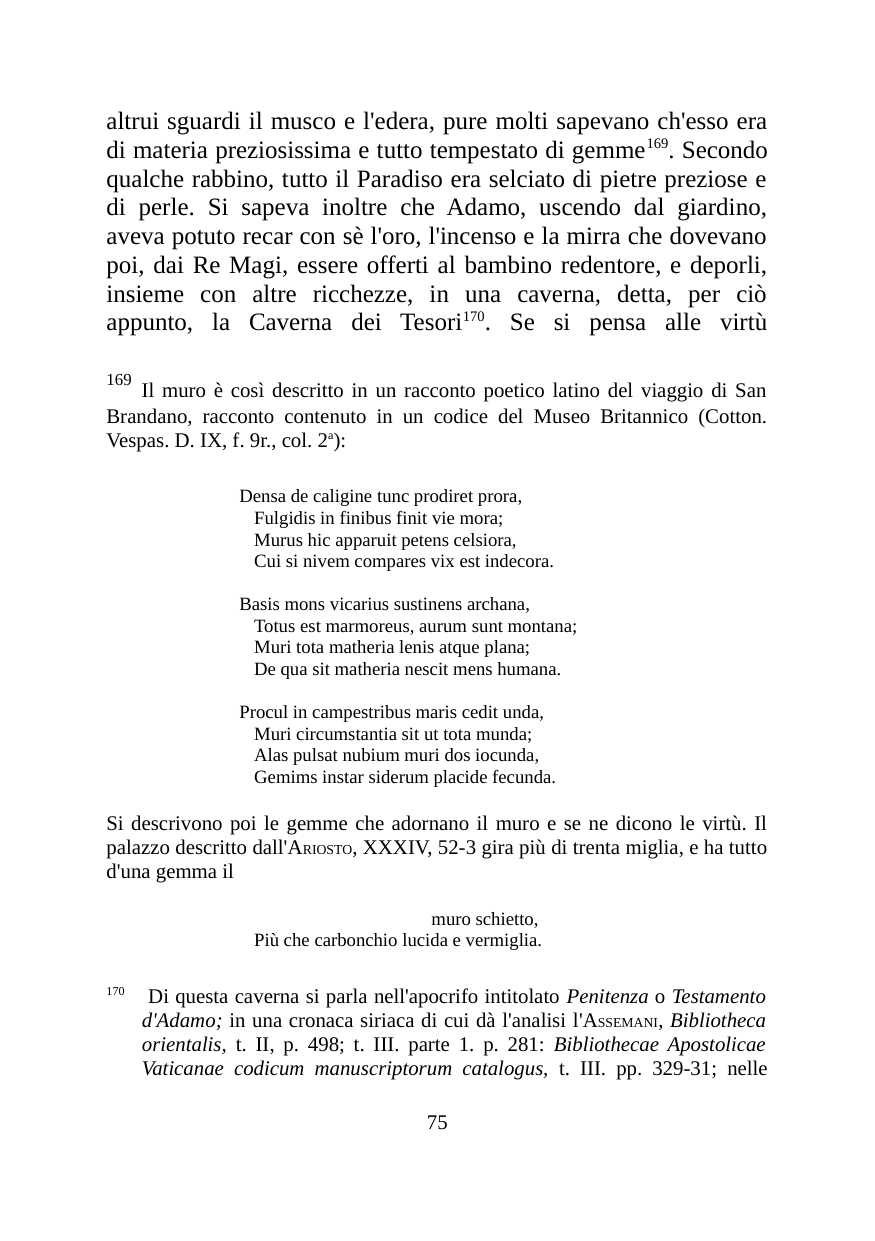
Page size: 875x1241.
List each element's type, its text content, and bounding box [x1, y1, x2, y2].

text Più che carbonchio lucida e vermiglia. [254, 929, 768, 951]
text altrui sguardi il musco e l'edera, pure molti sapevano ch'esso era di materia preziosissima e tutto tempestato di gemme. Secondo qualche rabbino, tutto il Paradiso era selciato di pietre preziose e di perle. Si sapeva inoltre che Adamo, uscendo dal giardino, aveva potuto recar con sè l'oro, l'incenso e la mirra che dovevano poi, dai Re Magi, essere offerti al bambino redentore, e deporli, insieme con altre ricchezze, in una caverna, detta, per ciò appunto, la Caverna dei Tesori. Se si pensa alle virtù [106, 106, 768, 336]
text Gemims instar siderum placide fecunda. [254, 766, 768, 787]
text De qua sit matheria nescit mens humana. [254, 658, 768, 679]
text Procul in campestribus maris cedit unda, [239, 701, 768, 722]
text Fulgidis in finibus finit vie mora; [254, 507, 768, 528]
text Muri circumstantia sit ut tota munda; [254, 722, 768, 744]
text Basis mons vicarius sustinens archana, [239, 593, 768, 615]
text Cui si nivem compares vix est indecora. [254, 550, 768, 572]
text Alas pulsat nubium muri dos iocunda, [254, 744, 768, 766]
text Si descrivono poi le gemme che adornano il muro e se ne dicono le virtù. Il palazzo descritto dall'Ariosto, XXXIV, 52-3 gira più di trenta miglia, e ha tutto d'una gemma il [106, 811, 768, 883]
text Muri tota matheria lenis atque plana; [254, 636, 768, 658]
text muro schietto, [431, 907, 768, 929]
text Di questa caverna si parla nell'apocrifo intitolato Penitenza o Testamento d'Adamo; in una cronaca siriaca di cui dà l'analisi l'Assemani, Bibliotheca orientalis, t. II, p. 498; t. III. parte 1. p. 281: Bibliothecae Apostolicae Vaticanae codicum manuscriptorum catalogus, t. III. pp. 329-31; nelle [106, 984, 768, 1080]
text Il muro è così descritto in un racconto poetico latino del viaggio di San Brandano, racconto contenuto in un codice del Museo Britannico (Cotton. Vespas. D. IX, f. 9r., col. 2a): [106, 370, 768, 452]
text Murus hic apparuit petens celsiora, [254, 528, 768, 550]
text Totus est marmoreus, aurum sunt montana; [254, 615, 768, 636]
text Densa de caligine tunc prodiret prora, [239, 485, 768, 507]
